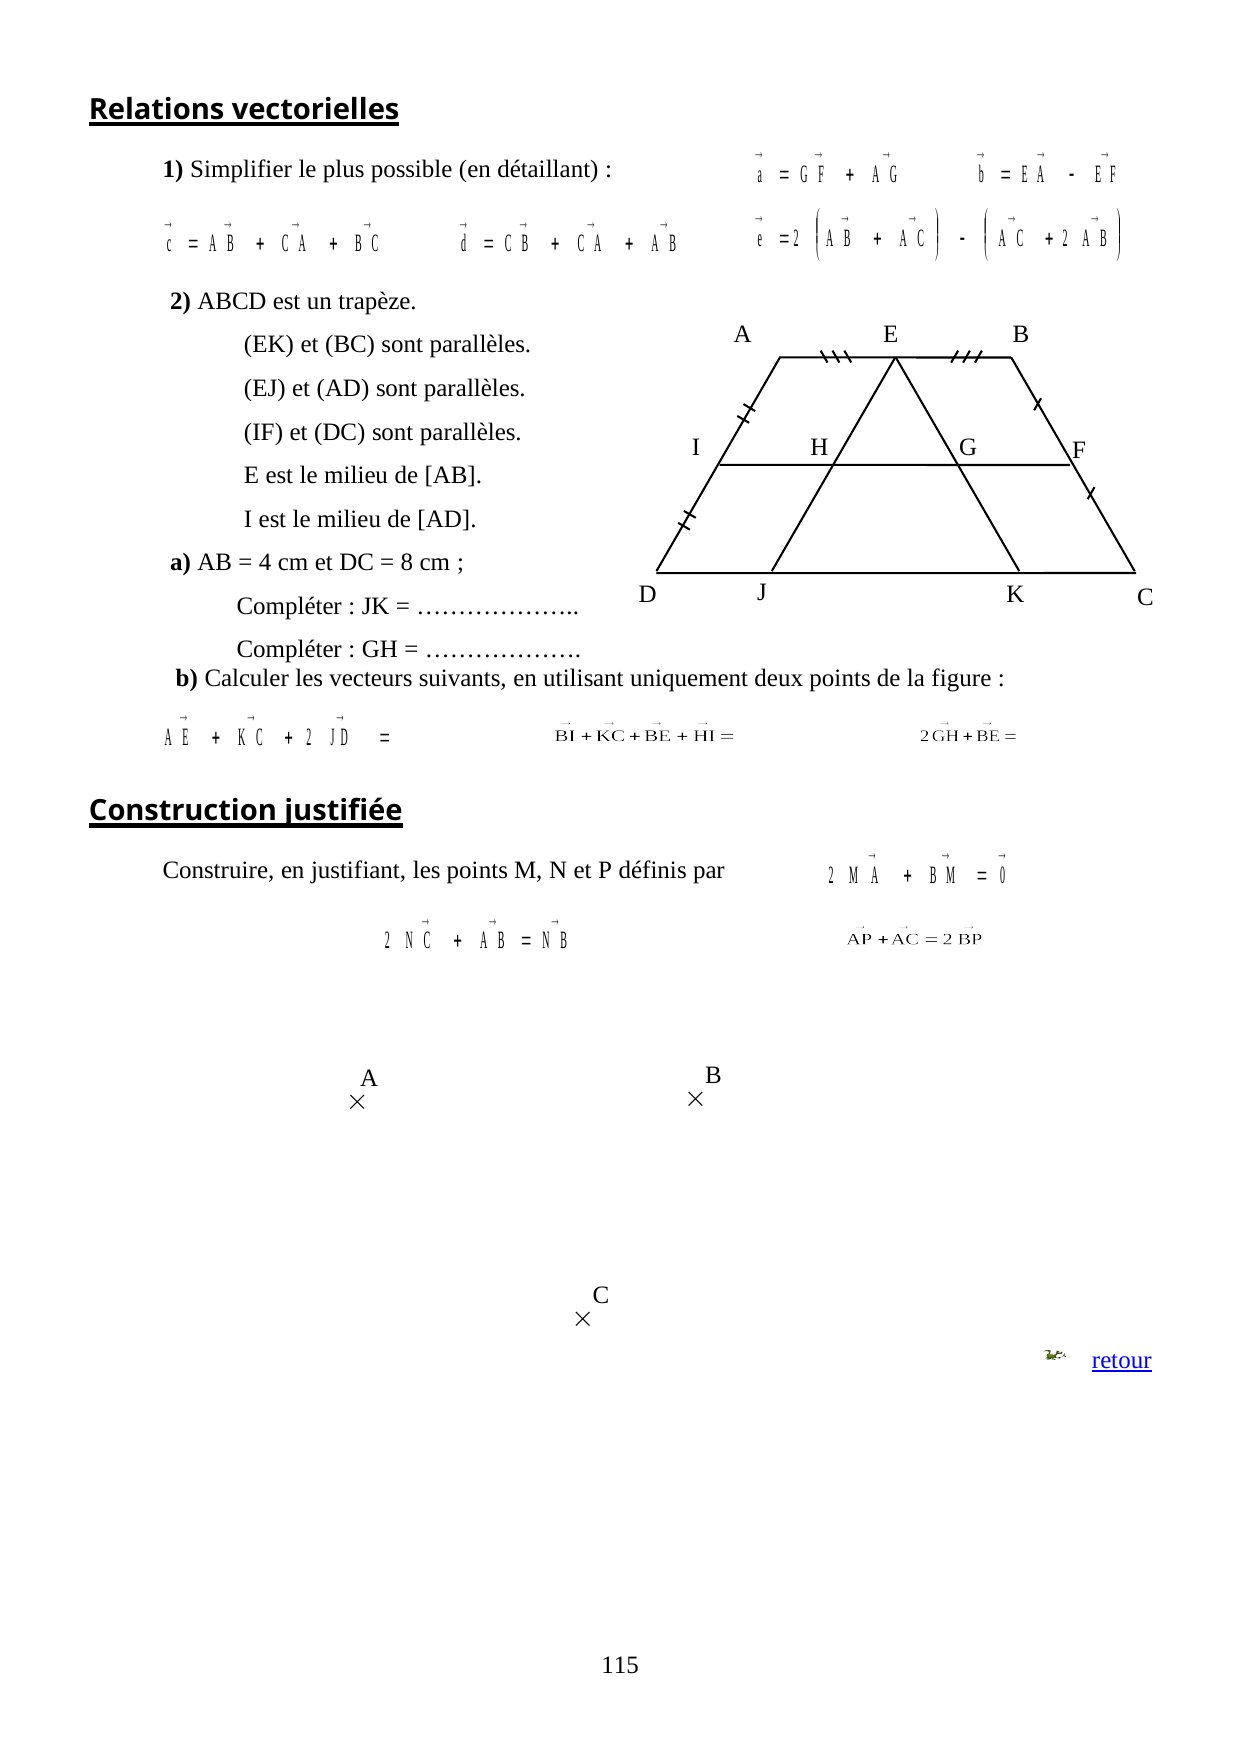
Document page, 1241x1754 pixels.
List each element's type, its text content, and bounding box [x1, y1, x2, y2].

table_header [661, 466, 830, 572]
table_header [774, 466, 1017, 572]
text Construction justifiée [89, 790, 591, 829]
text b) Calculer les vecteurs suivants, en utilisant uniquement deux points de la figure : [162, 663, 1151, 692]
table_header [721, 359, 892, 463]
text Relations vectorielles [89, 89, 591, 128]
table_header [899, 359, 1070, 463]
table_header [661, 286, 1159, 663]
text Construire, en justifiant, les points M, N et P définis par [162, 848, 1151, 892]
text 1) Simplifier le plus possible (en détaillant) : [89, 147, 1151, 190]
table_header [961, 465, 1132, 572]
text retour [89, 1341, 1151, 1374]
table_header 2) ABCD est un trapèze. (EK) et (BC) sont parallèles. (EJ) et (AD) sont parallèles. (IF) et (DC) sont parallèles. E est le milieu de [AB]. I est le milieu de [AD]. a) AB = 4 cm et DC = 8 cm ; Compléter : JK = ……………….. Compléter : GH = ………………. [163, 286, 661, 663]
table_header [837, 360, 955, 463]
